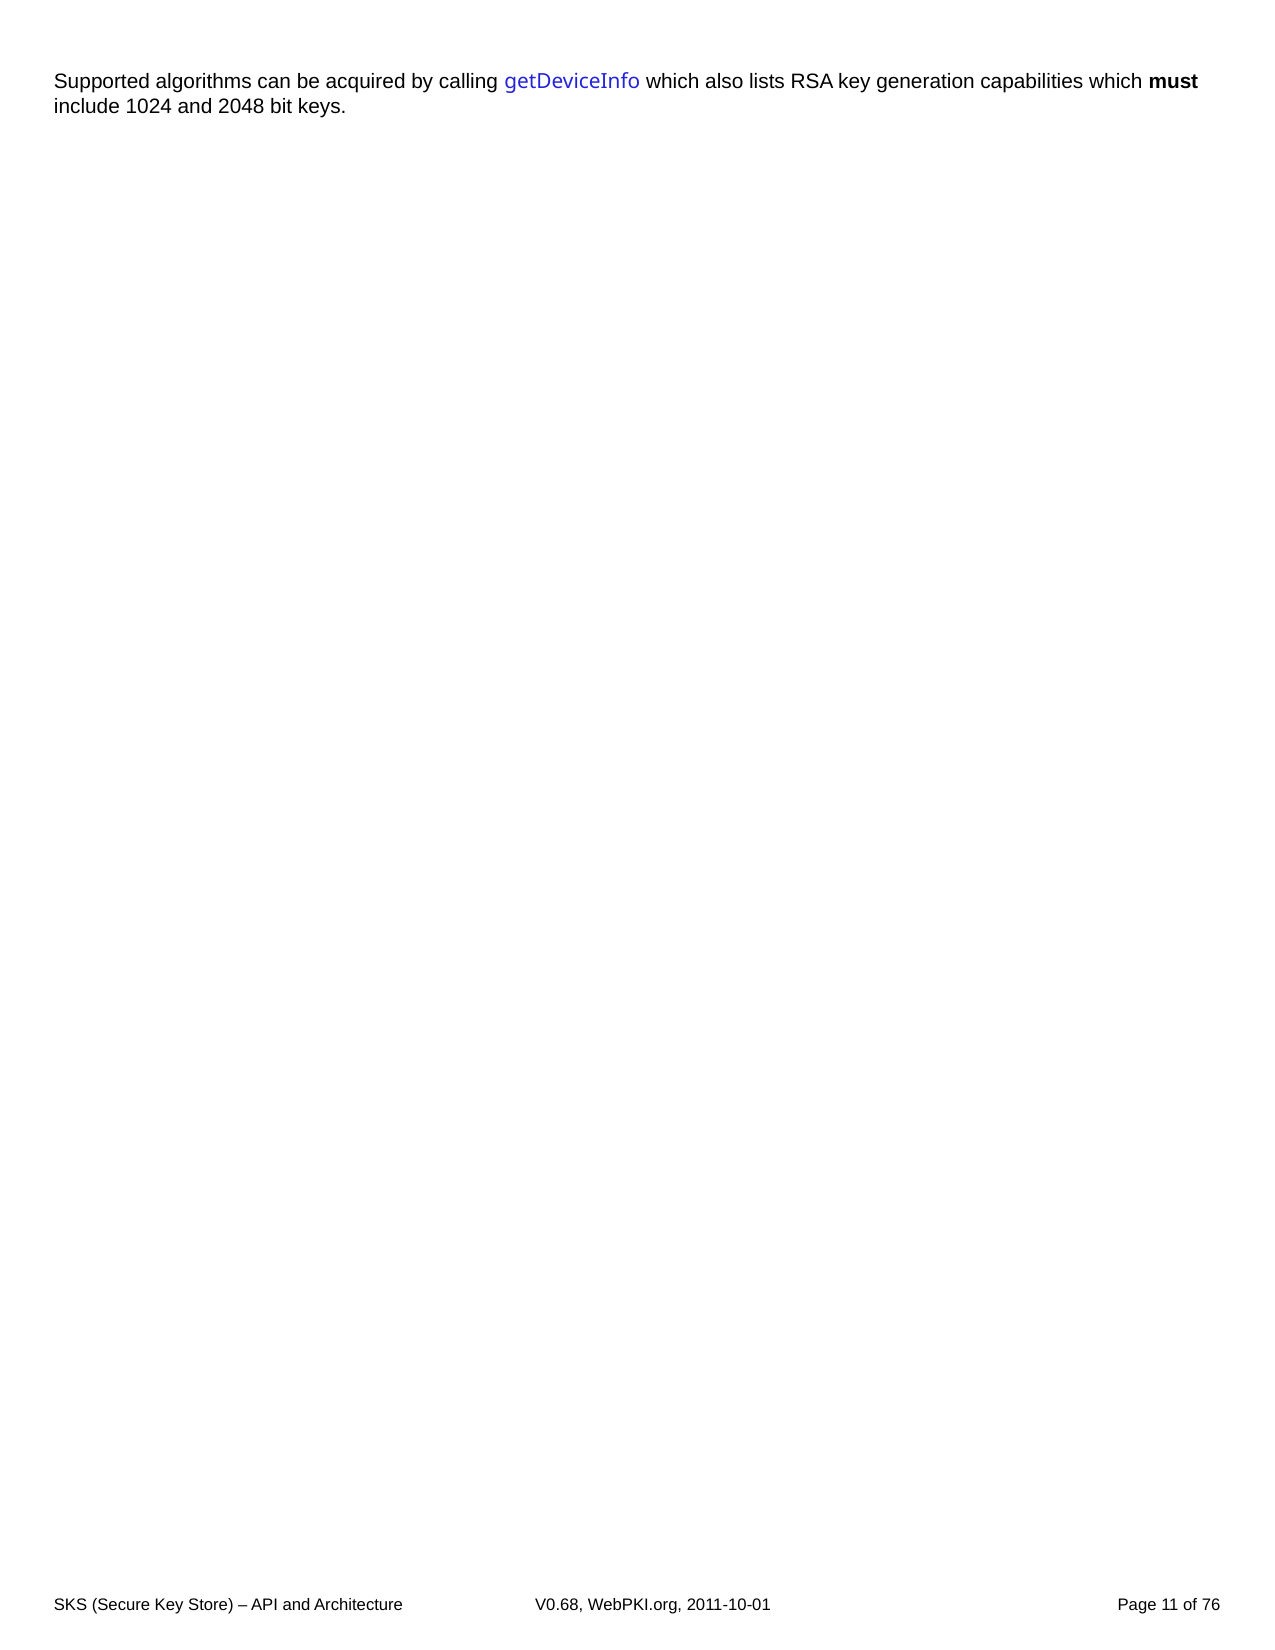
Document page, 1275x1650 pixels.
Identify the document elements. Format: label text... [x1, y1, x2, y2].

text Supported algorithms can be acquired by calling getDeviceInfo which also lists RSA key generation capabilities which must include 1024 and 2048 bit keys. [54, 66, 1221, 118]
